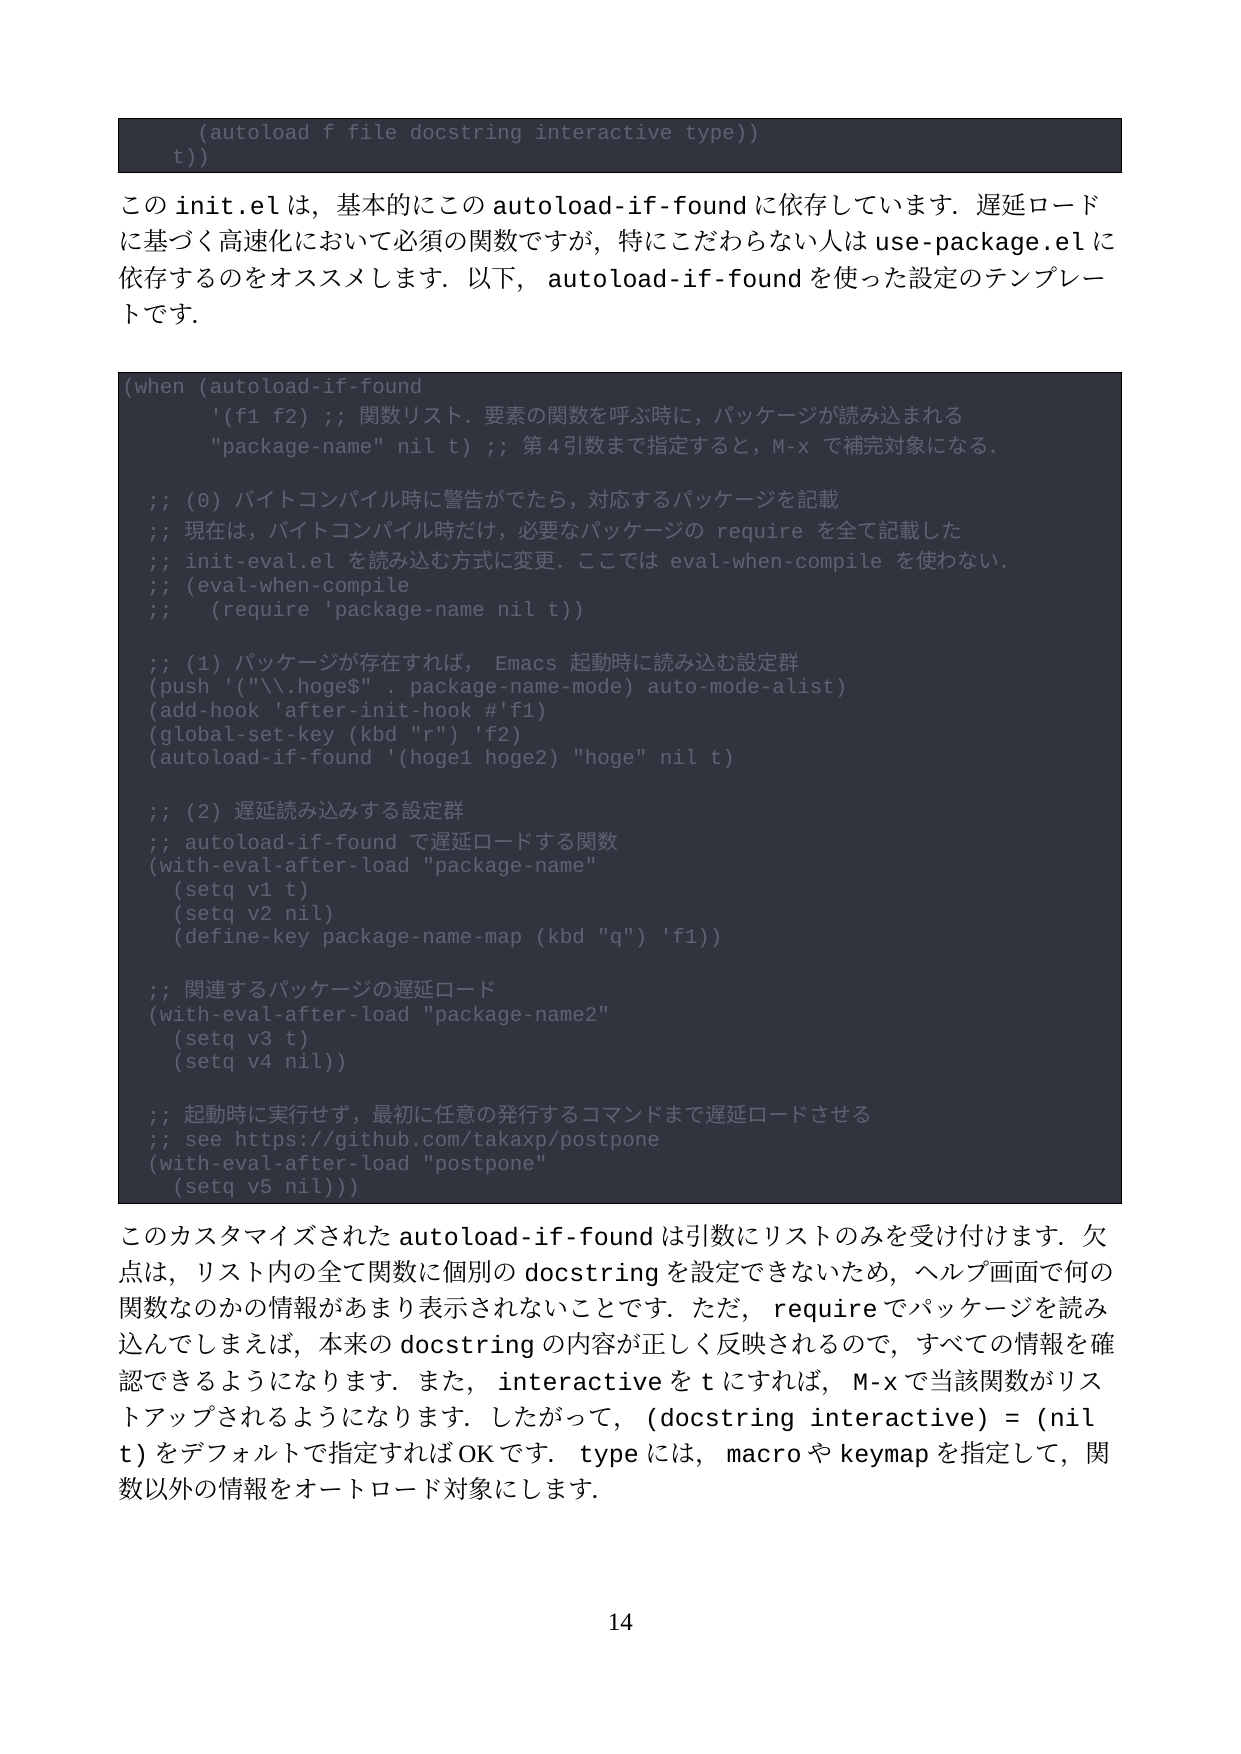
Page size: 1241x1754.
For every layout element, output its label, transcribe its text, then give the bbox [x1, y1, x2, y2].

text (with-eval-after-load "package-name" [119, 851, 1121, 875]
text ;; 現在は，バイトコンパイル時だけ，必要なパッケージの require を全て記載した [119, 510, 1121, 541]
text ;; see https://github.com/takaxp/postpone [119, 1125, 1121, 1149]
text (autoload f file docstring interactive type)) [119, 119, 1121, 142]
text (define-key package-name-map (kbd "q") 'f1)) [119, 922, 1121, 946]
text (setq v1 t) [119, 875, 1121, 899]
text (setq v3 t) [119, 1024, 1121, 1047]
text (setq v2 nil) [119, 899, 1121, 922]
text (autoload-if-found '(hoge1 hoge2) "hoge" nil t) [119, 743, 1121, 767]
text ;; (require 'package-name nil t)) [119, 595, 1121, 618]
text (with-eval-after-load "package-name2" [119, 1000, 1121, 1024]
text "package-name" nil t) ;; 第4引数まで指定すると，M-x で補完対象になる． [119, 426, 1121, 456]
text ;; 起動時に実行せず，最初に任意の発行するコマンドまで遅延ロードさせる [119, 1095, 1121, 1125]
text ;; (eval-when-compile [119, 571, 1121, 595]
text (with-eval-after-load "postpone" [119, 1149, 1121, 1172]
text (when (autoload-if-found [119, 373, 1121, 395]
text この init.el は，基本的にこの autoload-if-found に依存しています．遅延ロードに基づく高速化において必須の関数ですが，特にこだわらない人は use-package.el に依存するのをオススメします．以下， autoload-if-found を使った設定のテンプレートです． [118, 186, 1122, 359]
text ;; init-eval.el を読み込む方式に変更．ここでは eval-when-compile を使わない． [119, 541, 1121, 571]
text '(f1 f2) ;; 関数リスト．要素の関数を呼ぶ時に，パッケージが読み込まれる [119, 395, 1121, 426]
text ;; (2) 遅延読み込みする設定群 [119, 791, 1121, 821]
text (setq v5 nil))) [119, 1172, 1121, 1203]
text ;; 関連するパッケージの遅延ロード [119, 970, 1121, 1000]
text (add-hook 'after-init-hook #'f1) [119, 696, 1121, 720]
text ;; autoload-if-found で遅延ロードする関数 [119, 821, 1121, 851]
text (push '("\\.hoge$" . package-name-mode) auto-mode-alist) [119, 672, 1121, 696]
text ;; (0) バイトコンパイル時に警告がでたら，対応するパッケージを記載 [119, 480, 1121, 510]
text (setq v4 nil)) [119, 1047, 1121, 1071]
text t)) [119, 142, 1121, 172]
text (global-set-key (kbd "r") 'f2) [119, 720, 1121, 743]
text ;; (1) パッケージが存在すれば， Emacs 起動時に読み込む設定群 [119, 642, 1121, 672]
text このカスタマイズされた autoload-if-found は引数にリストのみを受け付けます．欠点は，リスト内の全て関数に個別の docstring を設定できないため，ヘルプ画面で何の関数なのかの情報があまり表示されないことです．ただ， require でパッケージを読み込んでしまえば，本来の docstring の内容が正しく反映されるので，すべての情報を確認できるようになります．また， interactive を t にすれば， M-x で当該関数がリストアップされるようになります．したがって， (docstring interactive) = (nil t) をデフォルトで指定すればOKです． type には， macro や keymap を指定して，関数以外の情報をオートロード対象にします． [118, 1216, 1122, 1535]
